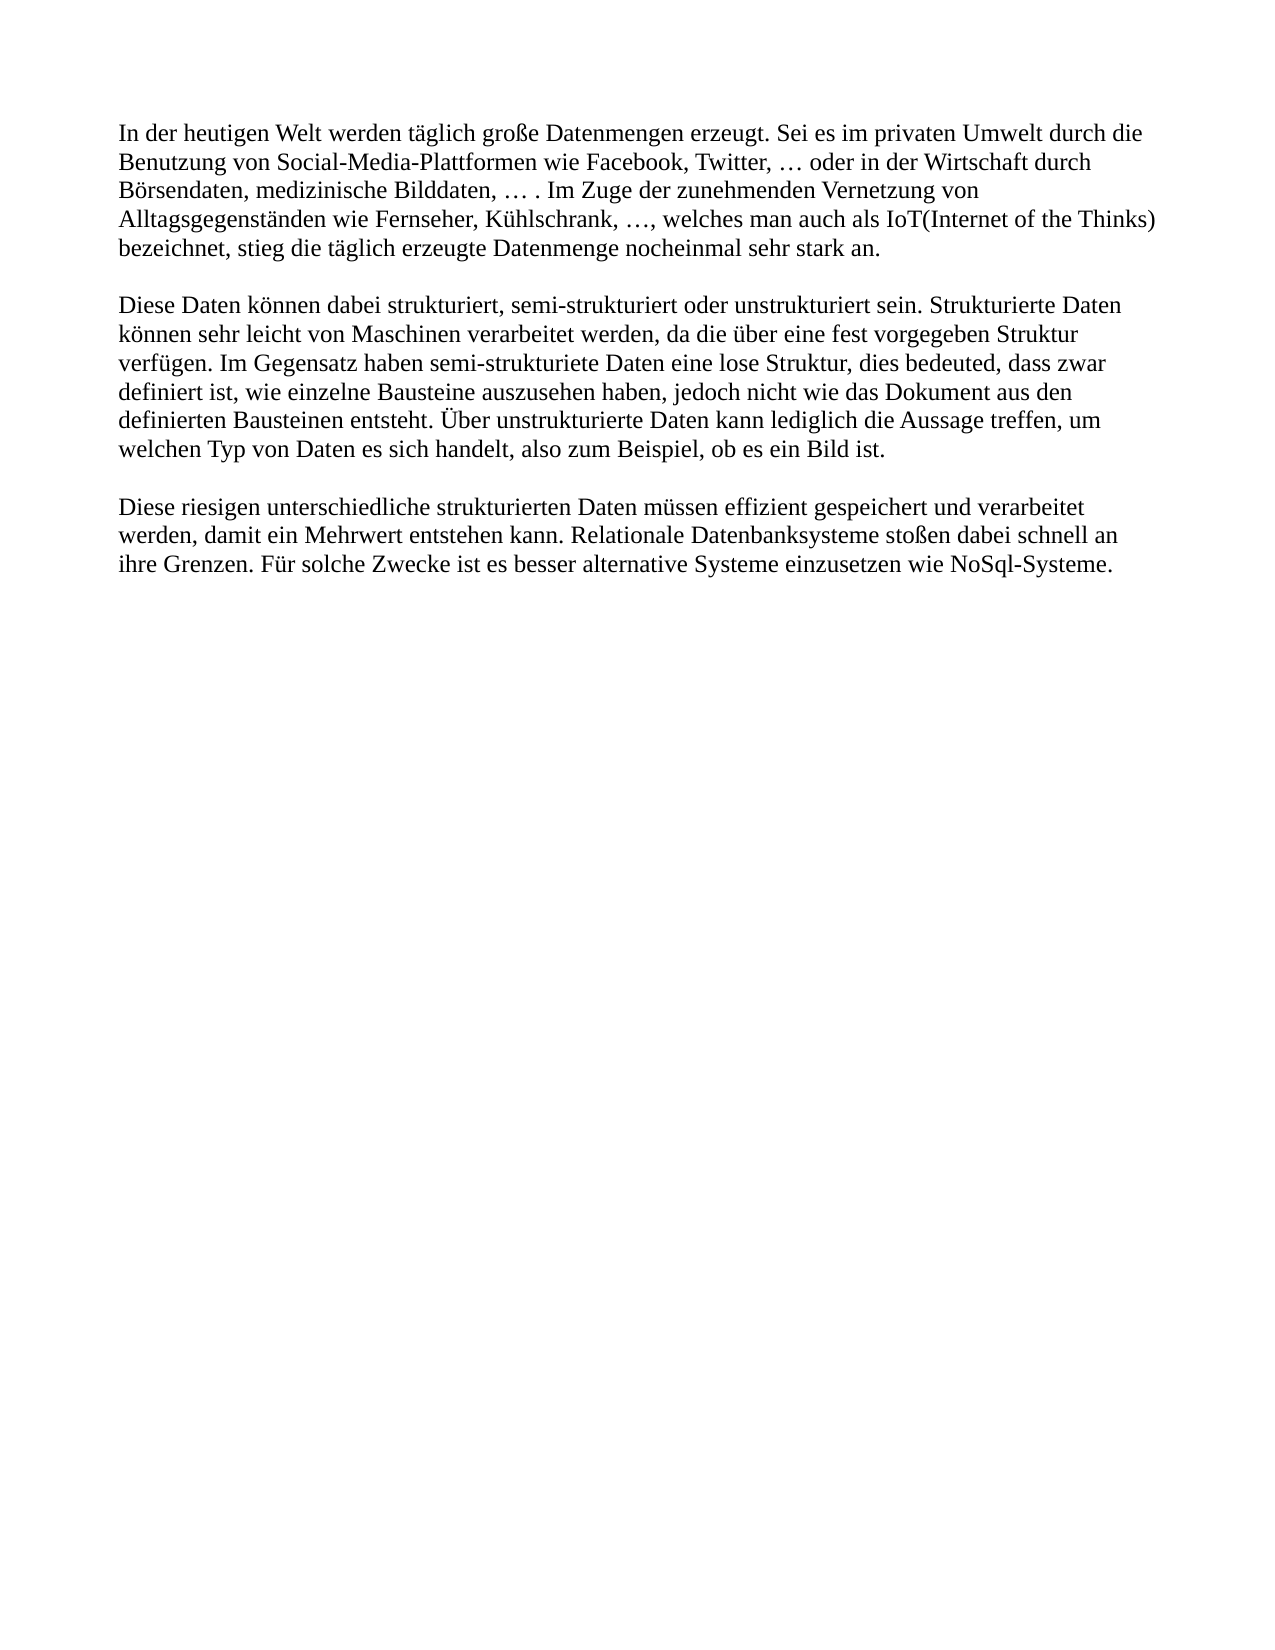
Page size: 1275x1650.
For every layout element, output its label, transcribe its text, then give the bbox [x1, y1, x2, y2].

text In der heutigen Welt werden täglich große Datenmengen erzeugt. Sei es im privaten Umwelt durch die Benutzung von Social-Media-Plattformen wie Facebook, Twitter, … oder in der Wirtschaft durch Börsendaten, medizinische Bilddaten, … . Im Zuge der zunehmenden Vernetzung von Alltagsgegenständen wie Fernseher, Kühlschrank, …, welches man auch als IoT(Internet of the Thinks) bezeichnet, stieg die täglich erzeugte Datenmenge nocheinmal sehr stark an. [118, 118, 1157, 262]
text Diese riesigen unterschiedliche strukturierten Daten müssen effizient gespeichert und verarbeitet werden, damit ein Mehrwert entstehen kann. Relationale Datenbanksysteme stoßen dabei schnell an ihre Grenzen. Für solche Zwecke ist es besser alternative Systeme einzusetzen wie NoSql-Systeme. [118, 492, 1157, 578]
text Diese Daten können dabei strukturiert, semi-strukturiert oder unstrukturiert sein. Strukturierte Daten können sehr leicht von Maschinen verarbeitet werden, da die über eine fest vorgegeben Struktur verfügen. Im Gegensatz haben semi-strukturiete Daten eine lose Struktur, dies bedeuted, dass zwar definiert ist, wie einzelne Bausteine auszusehen haben, jedoch nicht wie das Dokument aus den definierten Bausteinen entsteht. Über unstrukturierte Daten kann lediglich die Aussage treffen, um welchen Typ von Daten es sich handelt, also zum Beispiel, ob es ein Bild ist. [118, 291, 1157, 463]
